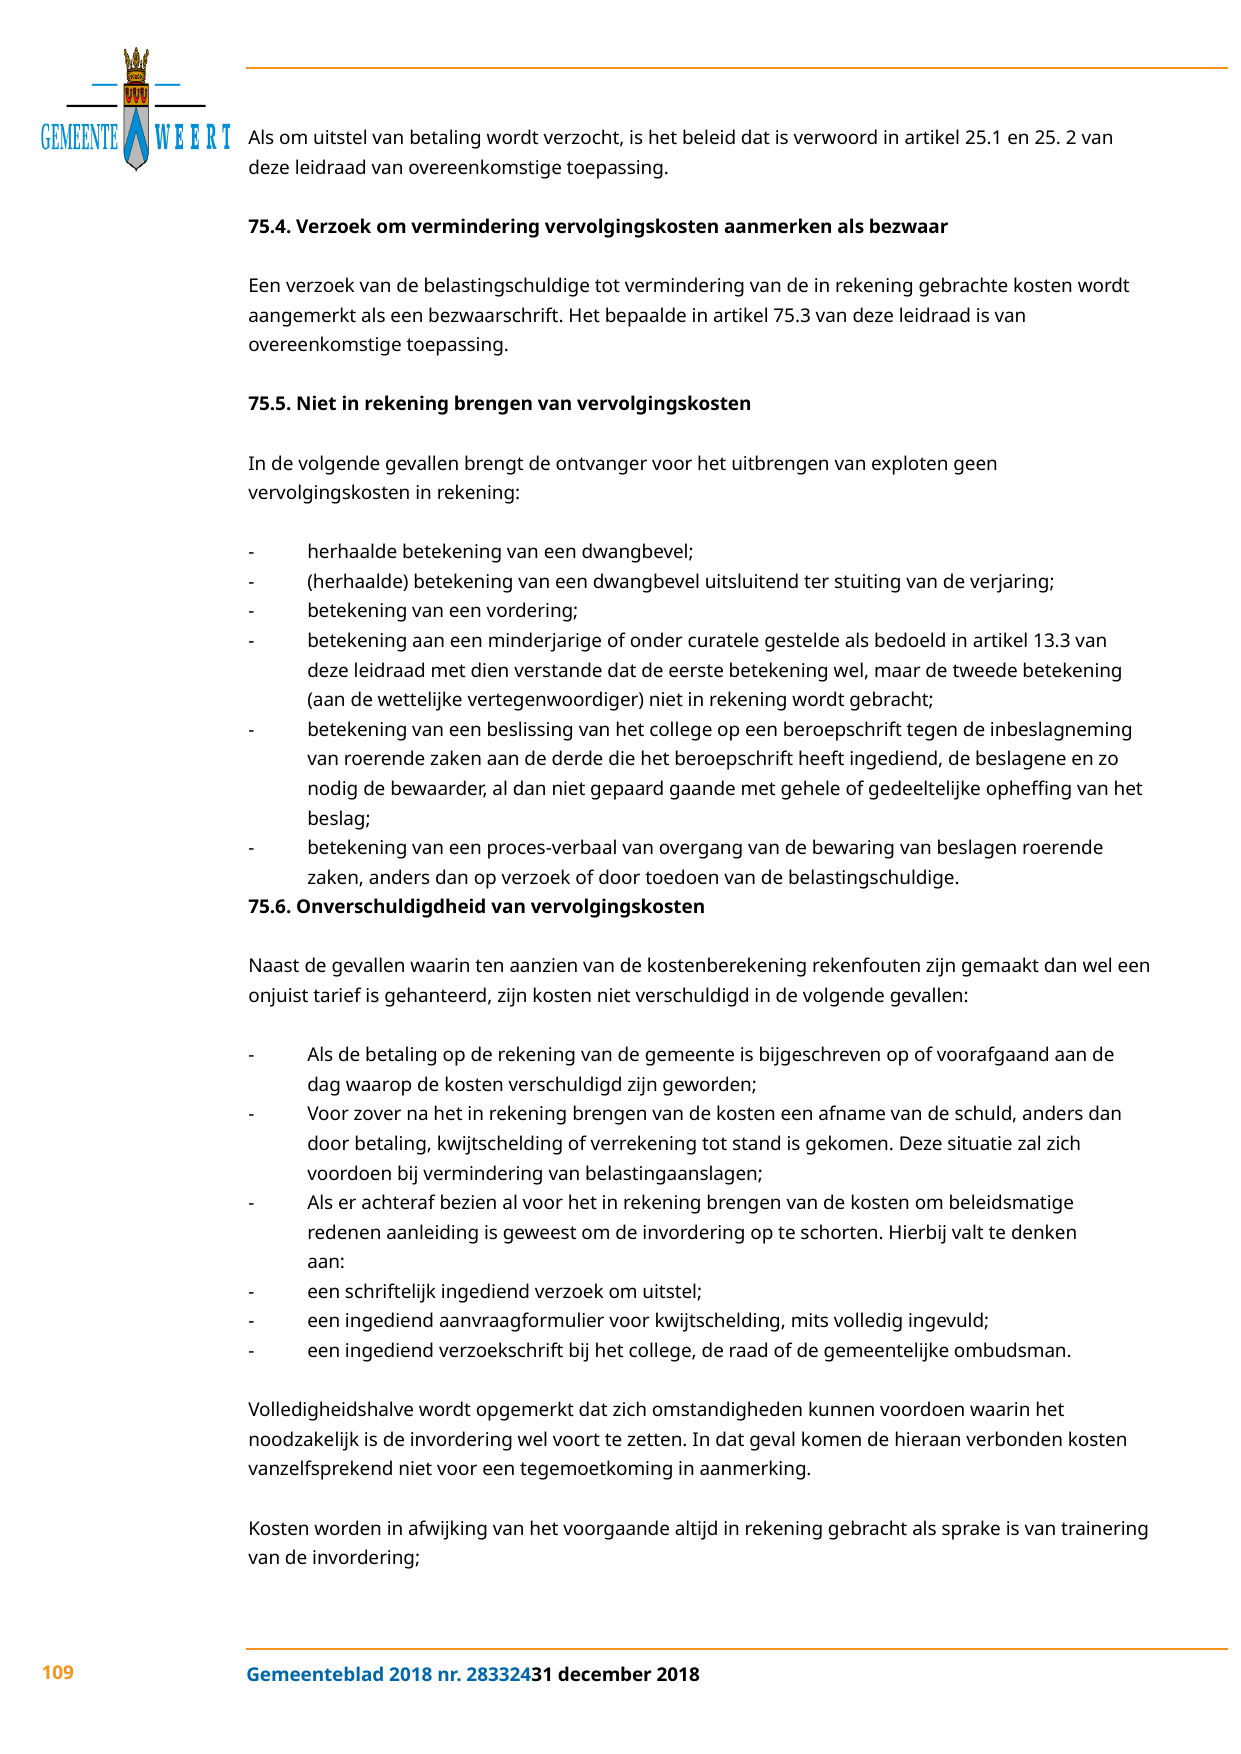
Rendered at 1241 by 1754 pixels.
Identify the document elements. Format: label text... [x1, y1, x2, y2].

list aan: [248, 1248, 1152, 1274]
list Voor zover na het in rekening brengen van de kosten een afname van de schuld, anders dan door betaling, kwijtschelding of verrekening tot stand is gekomen. Deze situatie zal zich voordoen bij vermindering van belastingaanslagen; [248, 1101, 1152, 1186]
text Naast de gevallen waarin ten aanzien van de kostenberekening rekenfouten zijn gemaakt dan wel een onjuist tarief is gehanteerd, zijn kosten niet verschuldigd in de volgende gevallen: [248, 953, 1152, 1008]
list betekening van een beslissing van het college op een beroepschrift tegen de inbeslagneming van roerende zaken aan de derde die het beroepschrift heeft ingediend, de beslagene en zo nodig de bewaarder, al dan niet gepaard gaande met gehele of gedeeltelijke opheffing van het beslag; [248, 716, 1152, 831]
list herhaalde betekening van een dwangbevel; [248, 538, 1152, 564]
text In de volgende gevallen brengt de ontvanger voor het uitbrengen van exploten geen vervolgingskosten in rekening: [248, 450, 1152, 505]
text 75.4. Verzoek om vermindering vervolgingskosten aanmerken als bezwaar [248, 213, 1152, 239]
list een schriftelijk ingediend verzoek om uitstel; [248, 1278, 1152, 1304]
list een ingediend verzoekschrift bij het college, de raad of de gemeentelijke ombudsman. [248, 1337, 1152, 1363]
text Volledigheidshalve wordt opgemerkt dat zich omstandigheden kunnen voordoen waarin het noodzakelijk is de invordering wel voort te zetten. In dat geval komen de hieraan verbonden kosten vanzelfsprekend niet voor een tegemoetkoming in aanmerking. [248, 1396, 1152, 1481]
list betekening van een proces-verbaal van overgang van de bewaring van beslagen roerende zaken, anders dan op verzoek of door toedoen van de belastingschuldige. [248, 834, 1152, 890]
list Als de betaling op de rekening van de gemeente is bijgeschreven op of voorafgaand aan de dag waarop de kosten verschuldigd zijn geworden; [248, 1041, 1152, 1097]
list betekening van een vordering; [248, 598, 1152, 623]
picture [41, 47, 231, 172]
list (herhaalde) betekening van een dwangbevel uitsluitend ter stuiting van de verjaring; [248, 568, 1152, 594]
text 75.5. Niet in rekening brengen van vervolgingskosten [248, 391, 1152, 416]
text Kosten worden in afwijking van het voorgaande altijd in rekening gebracht als sprake is van trainering van de invordering; [248, 1515, 1152, 1570]
list Als er achteraf bezien al voor het in rekening brengen van de kosten om beleidsmatige redenen aanleiding is geweest om de invordering op te schorten. Hierbij valt te denken [248, 1189, 1152, 1245]
text Als om uitstel van betaling wordt verzocht, is het beleid dat is verwoord in artikel 25.1 en 25. 2 van deze leidraad van overeenkomstige toepassing. [248, 124, 1152, 180]
list een ingediend aanvraagformulier voor kwijtschelding, mits volledig ingevuld; [248, 1308, 1152, 1333]
list betekening aan een minderjarige of onder curatele gestelde als bedoeld in artikel 13.3 van deze leidraad met dien verstande dat de eerste betekening wel, maar de tweede betekening (aan de wettelijke vertegenwoordiger) niet in rekening wordt gebracht; [248, 627, 1152, 712]
text 75.6. Onverschuldigdheid van vervolgingskosten [248, 893, 1152, 919]
text Een verzoek van de belastingschuldige tot vermindering van de in rekening gebrachte kosten wordt aangemerkt als een bezwaarschrift. Het bepaalde in artikel 75.3 van deze leidraad is van overeenkomstige toepassing. [248, 272, 1152, 357]
